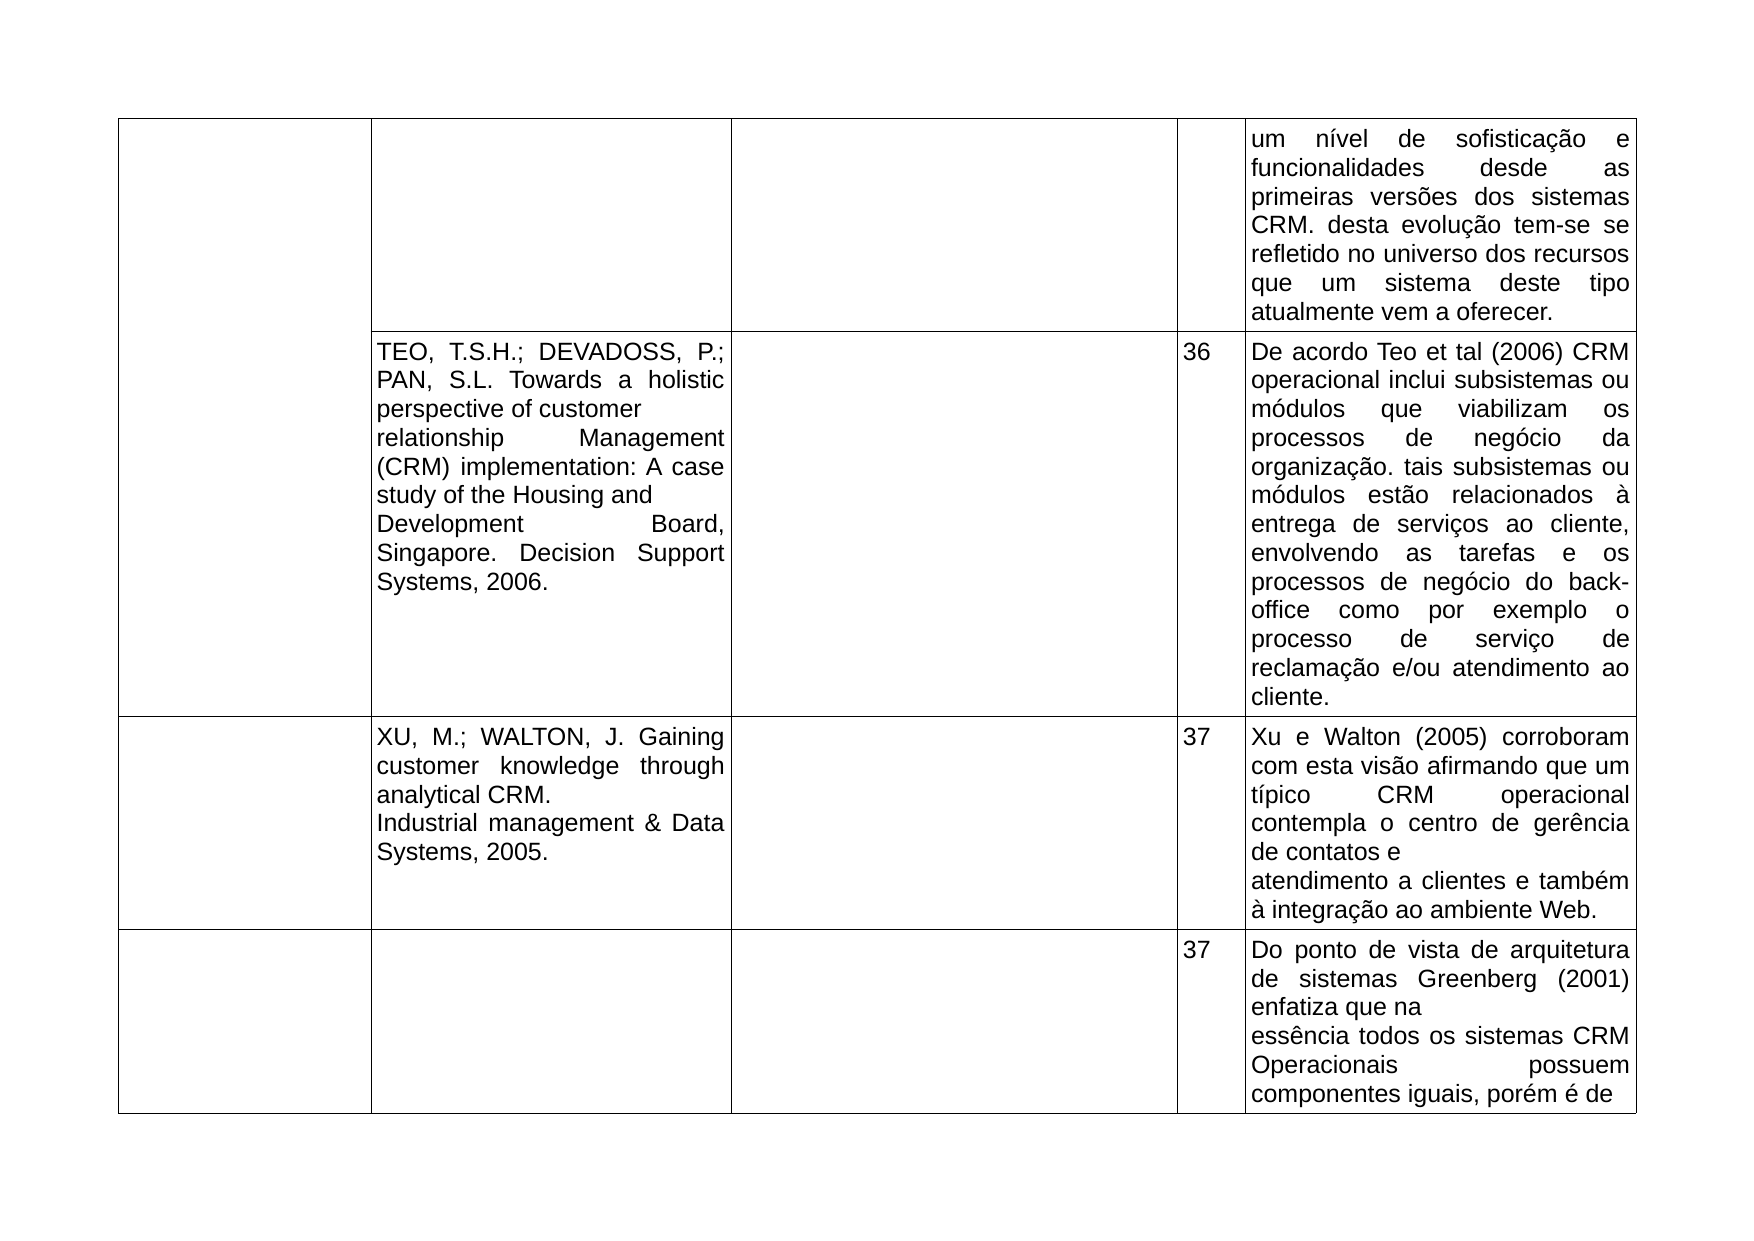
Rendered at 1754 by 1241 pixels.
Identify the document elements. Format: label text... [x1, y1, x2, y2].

table_cell XU, M.; WALTON, J. Gaining customer knowledge through analytical CRM. Industrial management & Data Systems, 2005. [372, 717, 731, 929]
table_cell [119, 119, 371, 716]
table_cell 36 [1178, 332, 1245, 716]
table_cell [732, 930, 1177, 1113]
table_cell De acordo Teo et tal (2006) CRM operacional inclui subsistemas ou módulos que viabilizam os processos de negócio da organização. tais subsistemas ou módulos estão relacionados à entrega de serviços ao cliente, envolvendo as tarefas e os processos de negócio do back-office como por exemplo o processo de serviço de reclamação e/ou atendimento ao cliente. [1246, 332, 1636, 716]
table_cell [372, 930, 731, 1113]
table_cell 37 [1178, 717, 1245, 929]
table_cell um nível de sofisticação e funcionalidades desde as primeiras versões dos sistemas CRM. desta evolução tem-se se refletido no universo dos recursos que um sistema deste tipo atualmente vem a oferecer. [1246, 119, 1636, 331]
table_cell TEO, T.S.H.; DEVADOSS, P.; PAN, S.L. Towards a holistic perspective of customer relationship Management (CRM) implementation: A case study of the Housing and Development Board, Singapore. Decision Support Systems, 2006. [372, 332, 731, 716]
table_cell [1178, 119, 1245, 331]
table_cell [119, 930, 371, 1113]
table_cell [732, 332, 1177, 716]
table_cell [372, 119, 731, 331]
table_cell 37 [1178, 930, 1245, 1113]
table_cell [732, 717, 1177, 929]
table_cell [732, 119, 1177, 331]
table_cell Do ponto de vista de arquitetura de sistemas Greenberg (2001) enfatiza que na essência todos os sistemas CRM Operacionais possuem componentes iguais, porém é de [1246, 930, 1636, 1113]
table_cell [119, 717, 371, 929]
table_cell Xu e Walton (2005) corroboram com esta visão afirmando que um típico CRM operacional contempla o centro de gerência de contatos e atendimento a clientes e também à integração ao ambiente Web. [1246, 717, 1636, 929]
